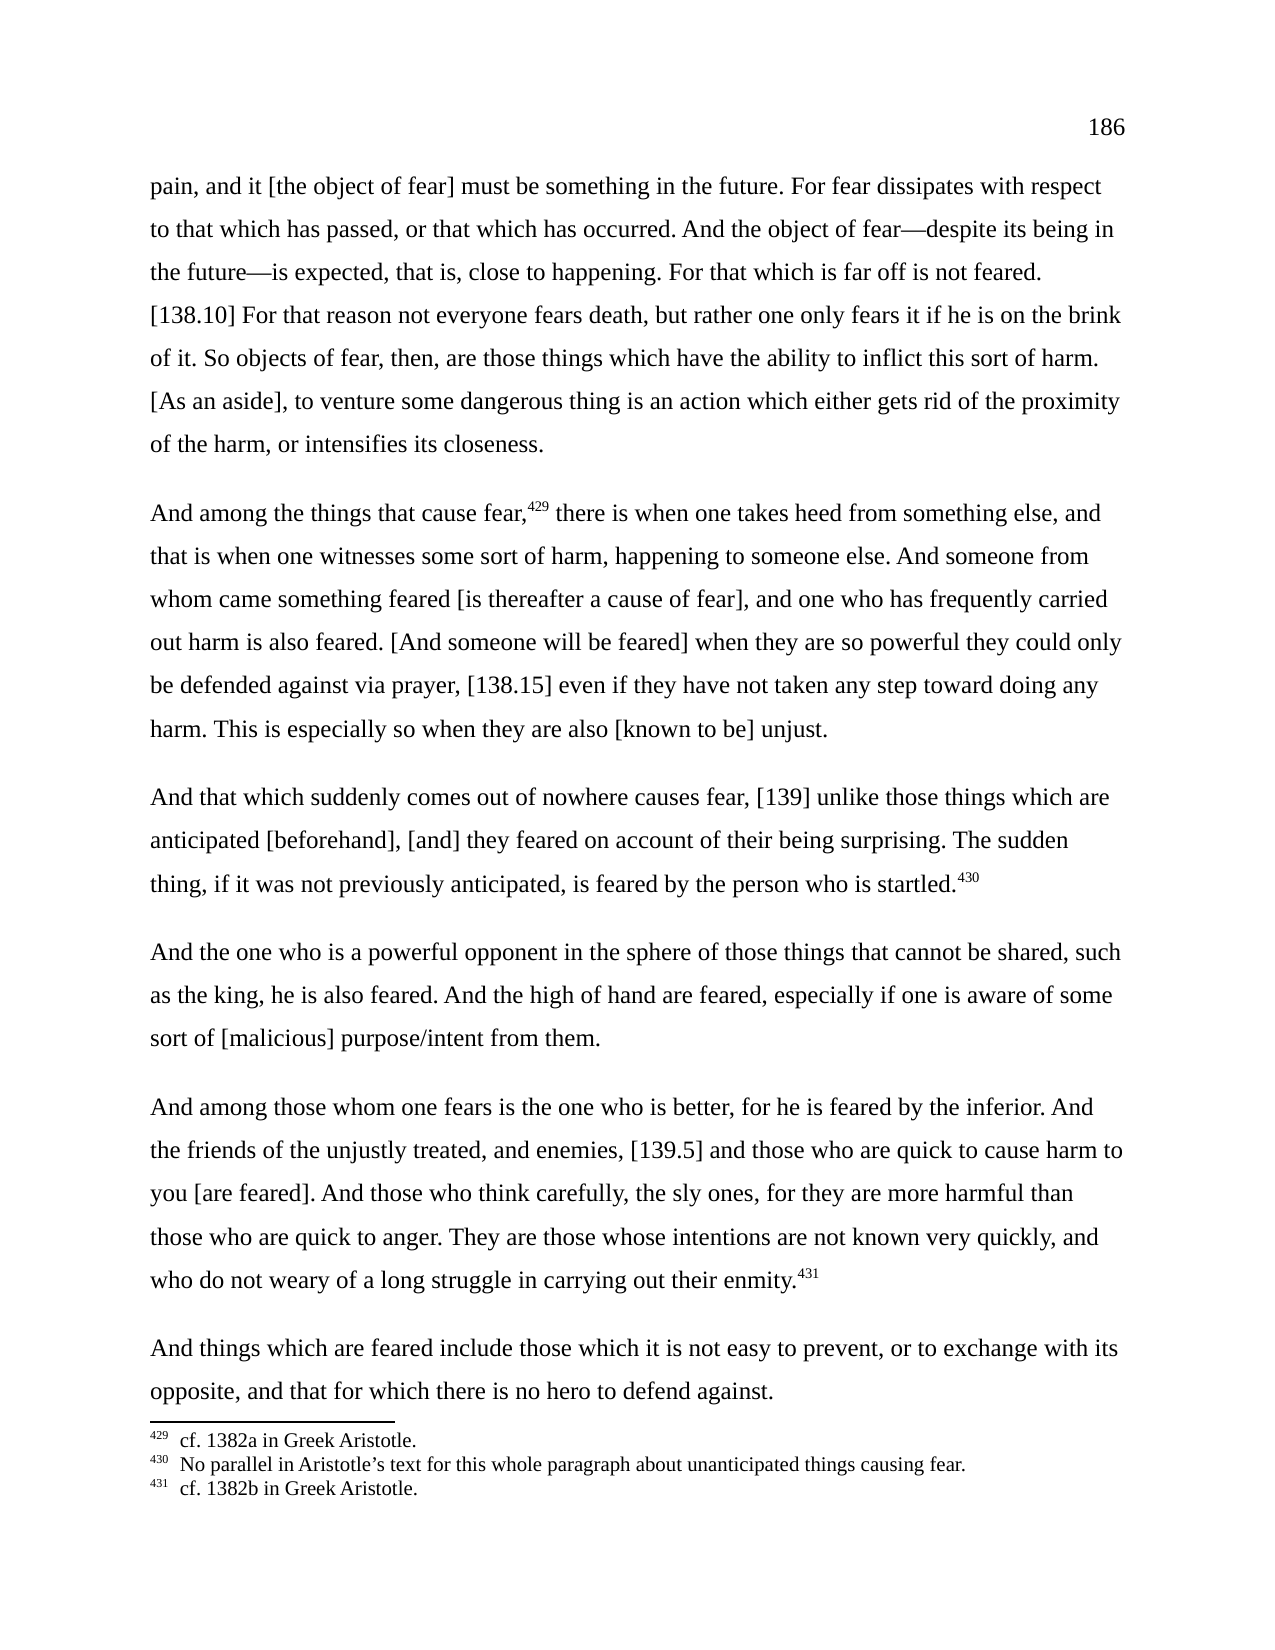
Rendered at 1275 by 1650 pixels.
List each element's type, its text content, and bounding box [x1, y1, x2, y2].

text cf. 1382b in Greek Aristotle. [150, 1476, 1125, 1500]
text No parallel in Aristotle’s text for this whole paragraph about unanticipated things causing fear. [150, 1452, 1125, 1476]
text And among those whom one fears is the one who is better, for he is feared by the inferior. And the friends of the unjustly treated, and enemies, [139.5] and those who are quick to cause harm to you [are feared]. And those who think carefully, the sly ones, for they are more harmful than those who are quick to anger. They are those whose intentions are not known very quickly, and who do not weary of a long struggle in carrying out their enmity. [150, 1092, 1125, 1293]
text And things which are feared include those which it is not easy to prevent, or to exchange with its opposite, and that for which there is no hero to defend against. [150, 1333, 1125, 1405]
text cf. 1382a in Greek Aristotle. [150, 1428, 1125, 1452]
text And the one who is a powerful opponent in the sphere of those things that cannot be shared, such as the king, he is also feared. And the high of hand are feared, especially if one is aware of some sort of [malicious] purpose/intent from them. [150, 937, 1125, 1052]
text And among the things that cause fear, there is when one takes heed from something else, and that is when one witnesses some sort of harm, happening to someone else. And someone from whom came something feared [is thereafter a cause of fear], and one who has frequently carried out harm is also feared. [And someone will be feared] when they are so powerful they could only be defended against via prayer, [138.15] even if they have not taken any step toward doing any harm. This is especially so when they are also [known to be] unjust. [150, 498, 1125, 742]
text pain, and it [the object of fear] must be something in the future. For fear dissipates with respect to that which has passed, or that which has occurred. And the object of fear—despite its being in the future—is expected, that is, close to happening. For that which is far off is not feared. [138.10] For that reason not everyone fears death, but rather one only fears it if he is on the brink of it. So objects of fear, then, are those things which have the ability to inflict this sort of harm. [As an aside], to venture some dangerous thing is an action which either gets rid of the proximity of the harm, or intensifies its closeness. [150, 171, 1125, 458]
text And that which suddenly comes out of nowhere causes fear, [139] unlike those things which are anticipated [beforehand], [and] they feared on account of their being surprising. The sudden thing, if it was not previously anticipated, is feared by the person who is startled. [150, 782, 1125, 897]
